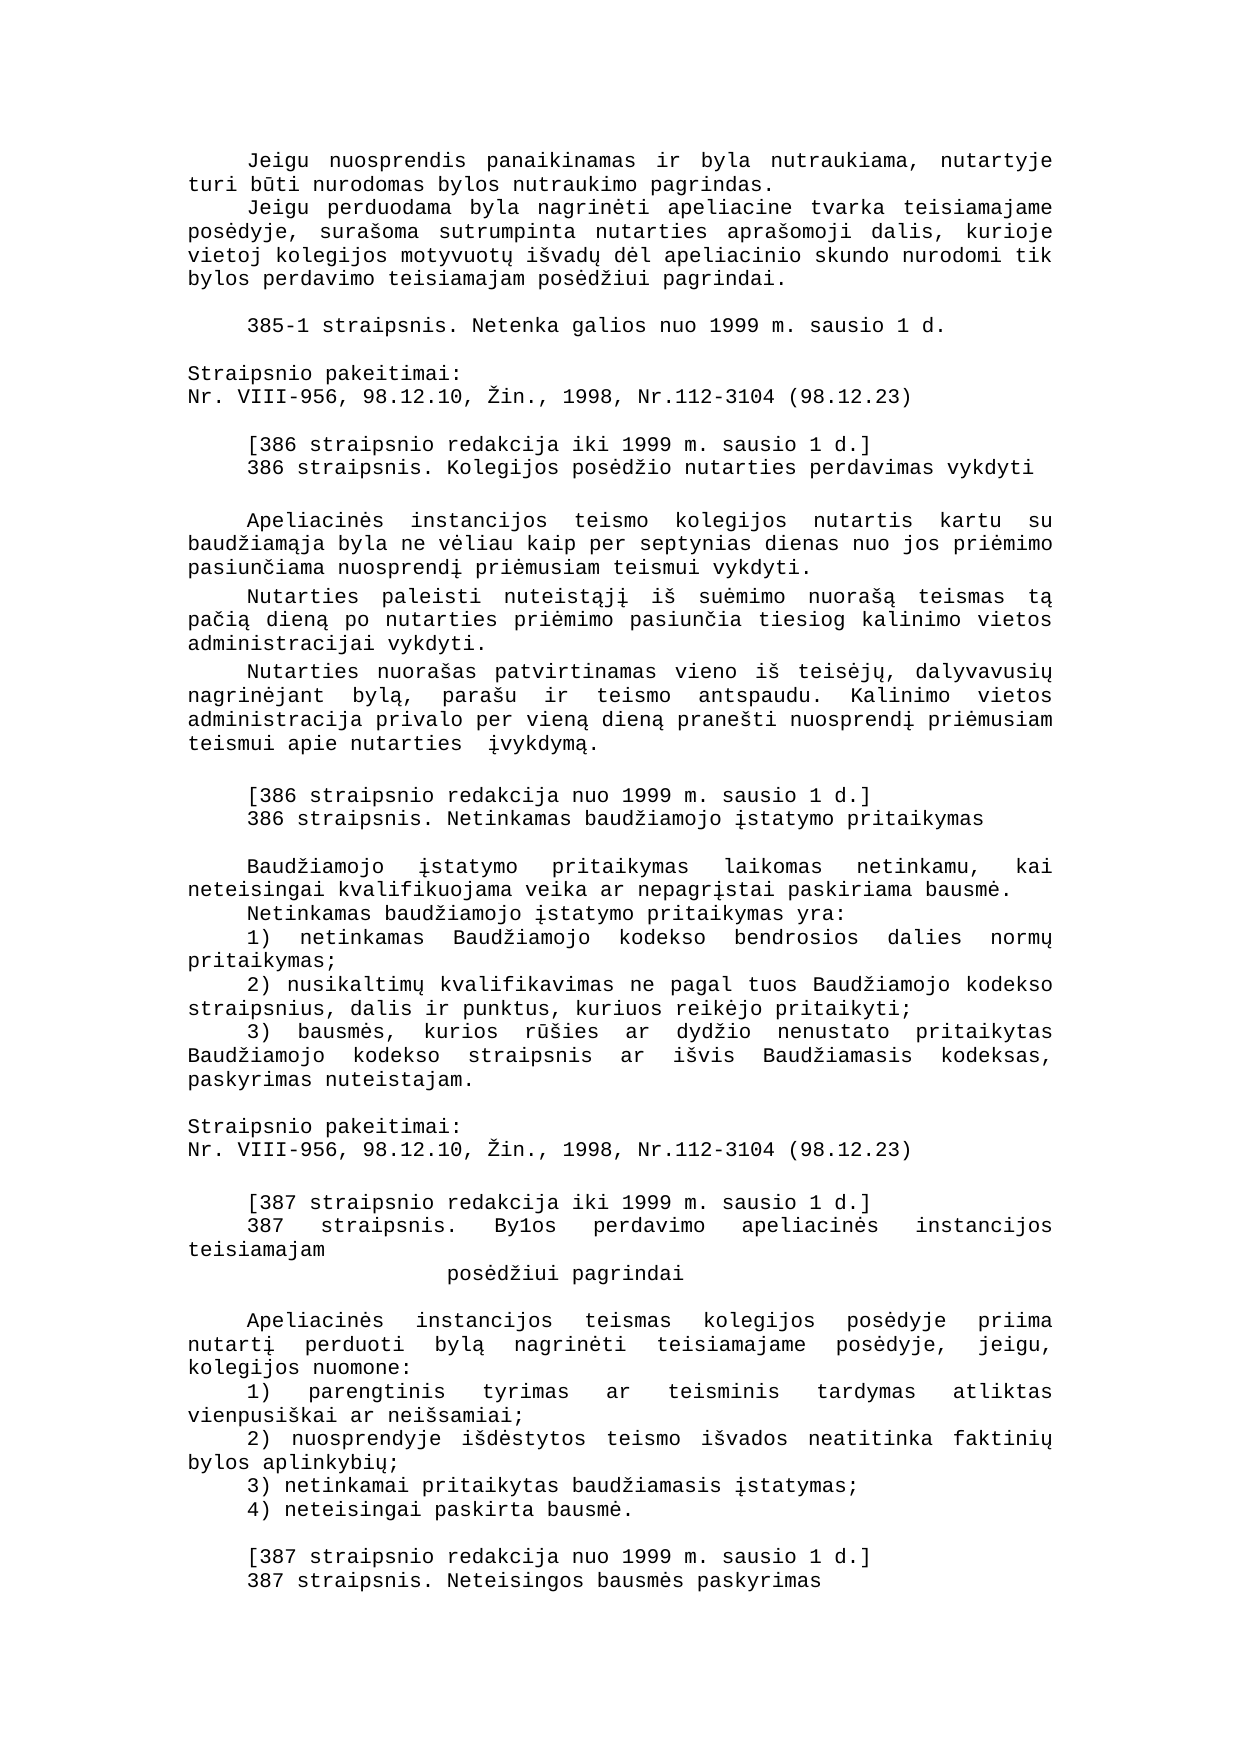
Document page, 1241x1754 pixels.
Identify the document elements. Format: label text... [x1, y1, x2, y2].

text 387 straipsnis. By1os perdavimo apeliacinės instancijos teisiamajam [187, 1215, 1053, 1263]
text 1) netinkamas Baudžiamojo kodekso bendrosios dalies normų pritaikymas; [187, 927, 1053, 974]
text posėdžiui pagrindai [187, 1263, 1053, 1286]
text 1) parengtinis tyrimas ar teisminis tardymas atliktas vienpusiškai ar neišsamiai; [187, 1381, 1053, 1428]
text 2) nusikaltimų kvalifikavimas ne pagal tuos Baudžiamojo kodekso straipsnius, dalis ir punktus, kuriuos reikėjo pritaikyti; [187, 974, 1053, 1021]
text 386 straipsnis. Kolegijos posėdžio nutarties perdavimas vykdyti [187, 457, 1053, 481]
text Nutarties nuorašas patvirtinamas vieno iš teisėjų, dalyvavusių nagrinėjant bylą, parašu ir teismo antspaudu. Kalinimo vietos administracija privalo per vieną dieną pranešti nuosprendį priėmusiam teismui apie nutarties įvykdymą. [187, 662, 1053, 756]
text [387 straipsnio redakcija nuo 1999 m. sausio 1 d.] [187, 1546, 1053, 1570]
text Netinkamas baudžiamojo įstatymo pritaikymas yra: [187, 903, 1053, 927]
text Nutarties paleisti nuteistąjį iš suėmimo nuorašą teismas tą pačią dieną po nutarties priėmimo pasiunčia tiesiog kalinimo vietos administracijai vykdyti. [187, 586, 1053, 657]
text Jeigu perduodama byla nagrinėti apeliacine tvarka teisiamajame posėdyje, surašoma sutrumpinta nutarties aprašomoji dalis, kurioje vietoj kolegijos motyvuotų išvadų dėl apeliacinio skundo nurodomi tik bylos perdavimo teisiamajam posėdžiui pagrindai. [187, 197, 1053, 292]
text 3) bausmės, kurios rūšies ar dydžio nenustato pritaikytas Baudžiamojo kodekso straipsnis ar išvis Baudžiamasis kodeksas, paskyrimas nuteistajam. [187, 1021, 1053, 1092]
text Apeliacinės instancijos teismo kolegijos nutartis kartu su baudžiamąja byla ne vėliau kaip per septynias dienas nuo jos priėmimo pasiunčiama nuosprendį priėmusiam teismui vykdyti. [187, 510, 1053, 581]
text 385-1 straipsnis. Netenka galios nuo 1999 m. sausio 1 d. [187, 316, 1053, 339]
text Apeliacinės instancijos teismas kolegijos posėdyje priima nutartį perduoti bylą nagrinėti teisiamajame posėdyje, jeigu, kolegijos nuomone: [187, 1310, 1053, 1381]
text Jeigu nuosprendis panaikinamas ir byla nutraukiama, nutartyje turi būti nurodomas bylos nutraukimo pagrindas. [187, 150, 1053, 197]
text Nr. VIII-956, 98.12.10, Žin., 1998, Nr.112-3104 (98.12.23) [187, 386, 1053, 410]
text 4) neteisingai paskirta bausmė. [187, 1499, 1053, 1523]
text 387 straipsnis. Neteisingos bausmės paskyrimas [187, 1570, 1053, 1594]
text 2) nuosprendyje išdėstytos teismo išvados neatitinka faktinių bylos aplinkybių; [187, 1428, 1053, 1476]
text 3) netinkamai pritaikytas baudžiamasis įstatymas; [187, 1476, 1053, 1499]
text Baudžiamojo įstatymo pritaikymas laikomas netinkamu, kai neteisingai kvalifikuojama veika ar nepagrįstai paskiriama bausmė. [187, 856, 1053, 903]
text Nr. VIII-956, 98.12.10, Žin., 1998, Nr.112-3104 (98.12.23) [187, 1139, 1053, 1163]
text Straipsnio pakeitimai: [187, 1116, 1053, 1139]
text Straipsnio pakeitimai: [187, 363, 1053, 386]
text [386 straipsnio redakcija iki 1999 m. sausio 1 d.] [187, 434, 1053, 457]
text [386 straipsnio redakcija nuo 1999 m. sausio 1 d.] [187, 785, 1053, 808]
text 386 straipsnis. Netinkamas baudžiamojo įstatymo pritaikymas [187, 808, 1053, 832]
text [387 straipsnio redakcija iki 1999 m. sausio 1 d.] [187, 1192, 1053, 1215]
